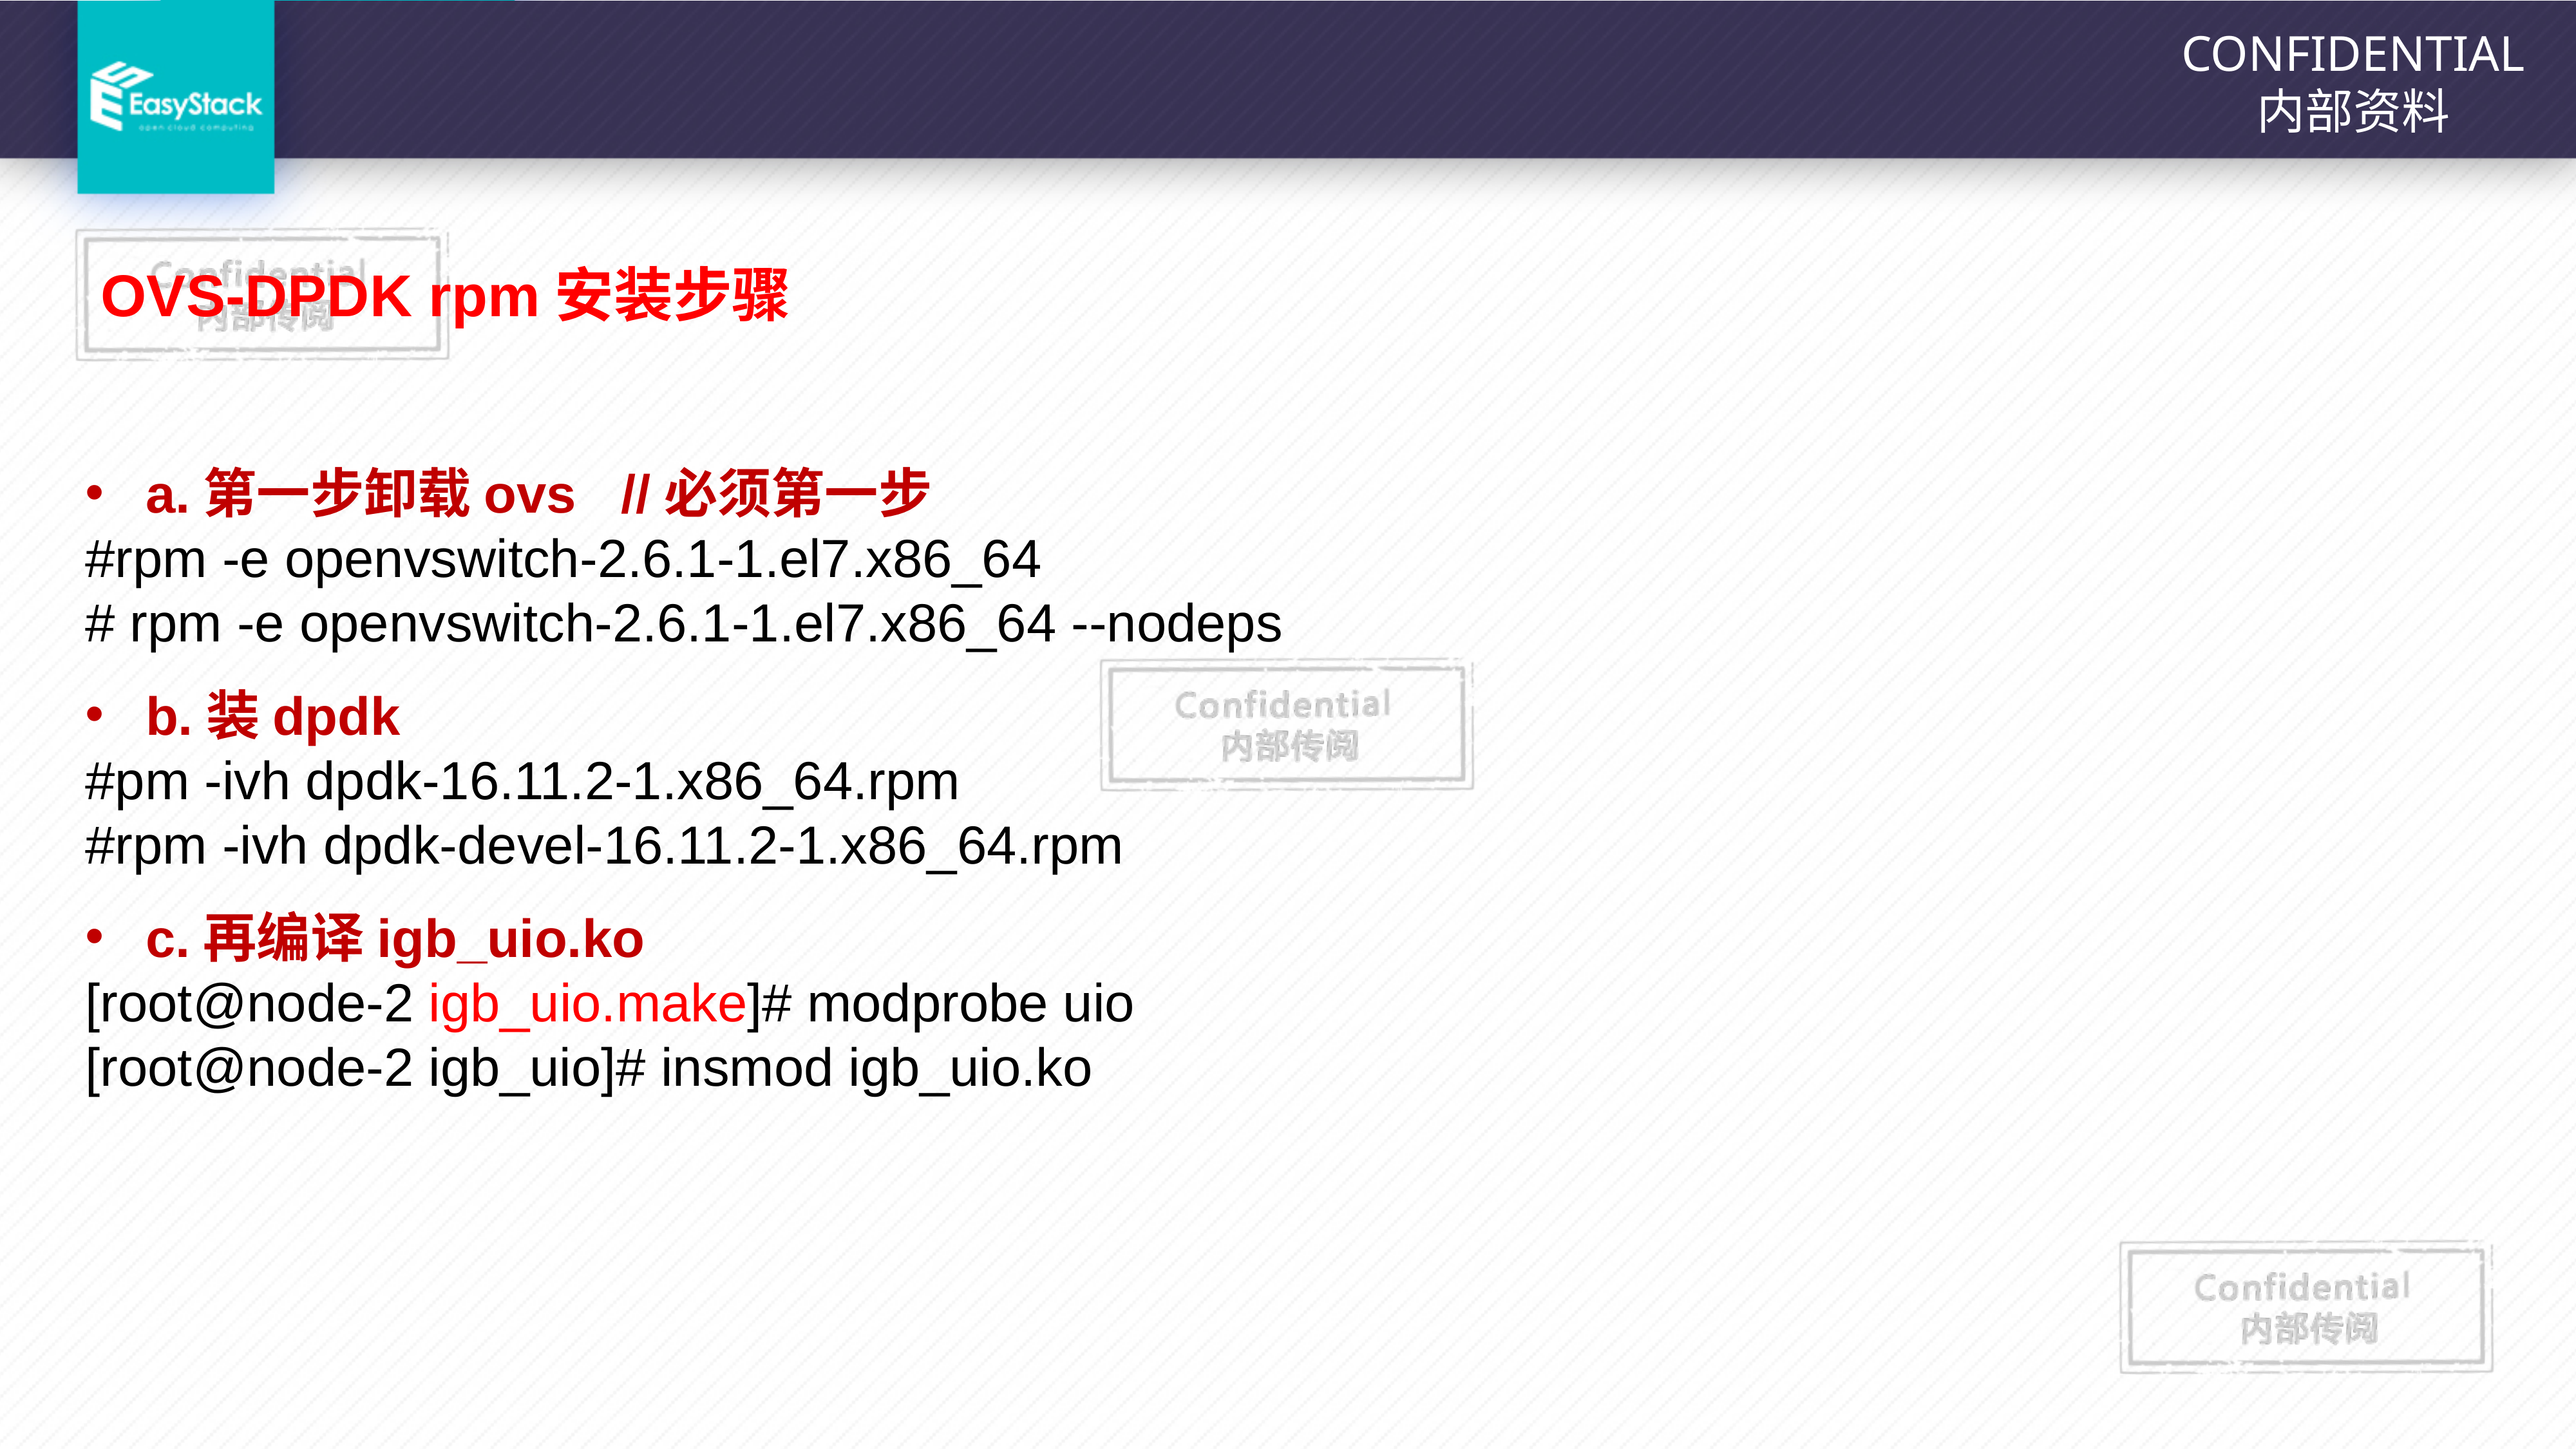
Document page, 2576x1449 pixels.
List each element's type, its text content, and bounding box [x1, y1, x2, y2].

picture [0, 0, 2576, 1449]
text_box a.第一步卸载ovs //必须第一步 #rpm -e openvswitch-2.6.1-1.el7.x86_64 # rpm -e openvswitch-2.6.1-1.el7.x86_64 --nodeps b.装dpdk #pm -ivh dpdk-16.11.2-1.x86_64.rpm #rpm -ivh dpdk-devel-16.11.2-1.x86_64.rpm c.再编译igb_uio.ko [root@node-2 igb_uio.make]# modprobe uio [root@node-2 igb_uio]# insmod igb_uio.ko [75, 425, 1803, 1366]
text_box OVS-DPDK rpm安装步骤 [91, 252, 974, 334]
